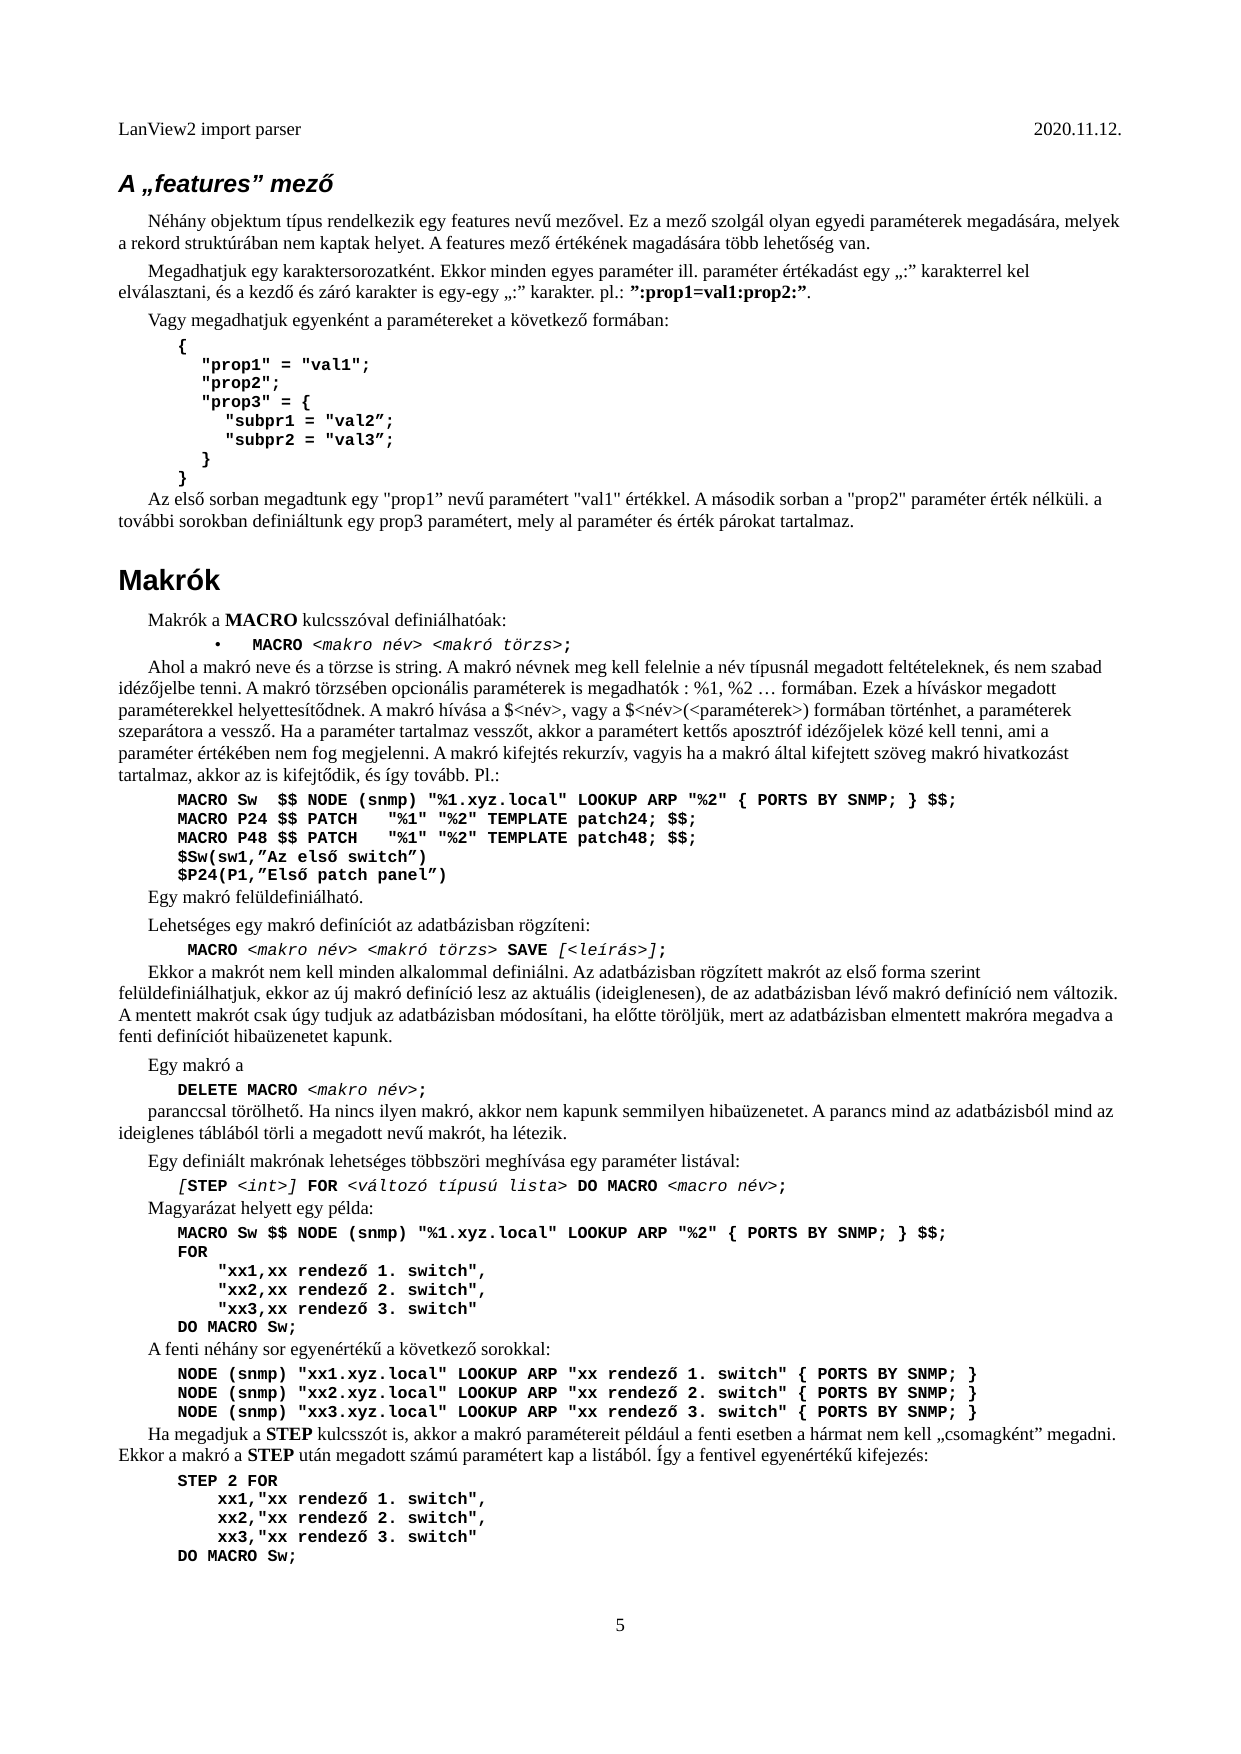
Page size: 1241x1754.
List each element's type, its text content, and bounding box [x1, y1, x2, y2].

text $Sw(sw1,”Az első switch”) [177, 848, 1122, 867]
text Egy makró felüldefiniálható. [118, 886, 1122, 907]
text MACRO P24 $$ PATCH "%1" "%2" TEMPLATE patch24; $$; [177, 810, 1122, 829]
text "subpr2 = "val3”; [177, 432, 1122, 451]
subtitle A „features” mező [118, 169, 1122, 198]
text MACRO Sw $$ NODE (snmp) "%1.xyz.local" LOOKUP ARP "%2" { PORTS BY SNMP; } $$; [177, 1225, 1122, 1244]
text MACRO <makro név> <makró törzs> SAVE [<leírás>]; [177, 942, 1122, 961]
text xx1,"xx rendező 1. switch", [177, 1491, 1122, 1510]
text "subpr1 = "val2”; [177, 413, 1122, 432]
text Makrók a MACRO kulcsszóval definiálhatóak: [118, 609, 1122, 630]
text NODE (snmp) "xx2.xyz.local" LOOKUP ARP "xx rendező 2. switch" { PORTS BY SNMP; } [177, 1385, 1122, 1404]
text Egy definiált makrónak lehetséges többszöri meghívása egy paraméter listával: [118, 1150, 1122, 1171]
text Ekkor a makrót nem kell minden alkalommal definiálni. Az adatbázisban rögzített makrót az első forma szerint felüldefiniálhatjuk, ekkor az új makró definíció lesz az aktuális (ideiglenesen), de az adatbázisban lévő makró definíció nem változik. A mentett makrót csak úgy tudjuk az adatbázisban módosítani, ha előtte töröljük, mert az adatbázisban elmentett makróra megadva a fenti definíciót hibaüzenetet kapunk. [118, 961, 1122, 1047]
subtitle Makrók [118, 563, 1122, 596]
text Magyarázat helyett egy példa: [118, 1197, 1122, 1218]
text STEP 2 FOR [177, 1472, 1122, 1491]
text FOR [177, 1244, 1122, 1262]
text } } [177, 451, 1122, 488]
text DO MACRO Sw; [177, 1319, 1122, 1338]
text Ahol a makró neve és a törzse is string. A makró névnek meg kell felelnie a név típusnál megadott feltételeknek, és nem szabad idézőjelbe tenni. A makró törzsében opcionális paraméterek is megadhatók : %1, %2 … formában. Ezek a híváskor megadott paraméterekkel helyettesítődnek. A makró hívása a $<név>, vagy a $<név>(<paraméterek>) formában történhet, a paraméterek szeparátora a vessző. Ha a paraméter tartalmaz vesszőt, akkor a paramétert kettős aposztróf idézőjelek közé kell tenni, ami a paraméter értékében nem fog megjelenni. A makró kifejtés rekurzív, vagyis ha a makró által kifejtett szöveg makró hivatkozást tartalmaz, akkor az is kifejtődik, és így tovább. Pl.: [118, 656, 1122, 785]
list MACRO <makro név> <makró törzs>; [215, 637, 1122, 656]
text NODE (snmp) "xx3.xyz.local" LOOKUP ARP "xx rendező 3. switch" { PORTS BY SNMP; } [177, 1404, 1122, 1422]
text [STEP <int>] FOR <változó típusú lista> DO MACRO <macro név>; [177, 1178, 1122, 1197]
text Néhány objektum típus rendelkezik egy features nevű mezővel. Ez a mező szolgál olyan egyedi paraméterek megadására, melyek a rekord struktúrában nem kaptak helyet. A features mező értékének magadására több lehetőség van. [118, 210, 1122, 253]
text DO MACRO Sw; [177, 1547, 1122, 1566]
text Ha megadjuk a STEP kulcsszót is, akkor a makró paramétereit például a fenti esetben a hármat nem kell „csomagként” megadni. Ekkor a makró a STEP után megadott számú paramétert kap a listából. Így a fentivel egyenértékű kifejezés: [118, 1422, 1122, 1466]
text DELETE MACRO <makro név>; [177, 1081, 1122, 1100]
text "xx1,xx rendező 1. switch", [177, 1262, 1122, 1281]
text Egy makró a [118, 1053, 1122, 1075]
text Lehetséges egy makró definíciót az adatbázisban rögzíteni: [118, 914, 1122, 935]
text { "prop1" = "val1"; "prop2"; [177, 337, 1122, 394]
text xx3,"xx rendező 3. switch" [177, 1529, 1122, 1547]
text $P24(P1,”Első patch panel”) [177, 867, 1122, 886]
text MACRO Sw $$ NODE (snmp) "%1.xyz.local" LOOKUP ARP "%2" { PORTS BY SNMP; } $$; [177, 792, 1122, 810]
text "xx2,xx rendező 2. switch", [177, 1281, 1122, 1300]
text paranccsal törölhető. Ha nincs ilyen makró, akkor nem kapunk semmilyen hibaüzenetet. A parancs mind az adatbázisból mind az ideiglenes táblából törli a megadott nevű makrót, ha létezik. [118, 1100, 1122, 1143]
text NODE (snmp) "xx1.xyz.local" LOOKUP ARP "xx rendező 1. switch" { PORTS BY SNMP; } [177, 1366, 1122, 1385]
text "prop3" = { [177, 394, 1122, 413]
text Vagy megadhatjuk egyenként a paramétereket a következő formában: [118, 309, 1122, 331]
text A fenti néhány sor egyenértékű a következő sorokkal: [118, 1338, 1122, 1359]
text Az első sorban megadtunk egy "prop1” nevű paramétert "val1" értékkel. A második sorban a "prop2" paraméter érték nélküli. a további sorokban definiáltunk egy prop3 paramétert, mely al paraméter és érték párokat tartalmaz. [118, 488, 1122, 531]
text xx2,"xx rendező 2. switch", [177, 1510, 1122, 1529]
text Megadhatjuk egy karaktersorozatként. Ekkor minden egyes paraméter ill. paraméter értékadást egy „:” karakterrel kel elválasztani, és a kezdő és záró karakter is egy-egy „:” karakter. pl.: ”:prop1=val1:prop2:”. [118, 260, 1122, 303]
text "xx3,xx rendező 3. switch" [177, 1300, 1122, 1319]
text MACRO P48 $$ PATCH "%1" "%2" TEMPLATE patch48; $$; [177, 829, 1122, 848]
